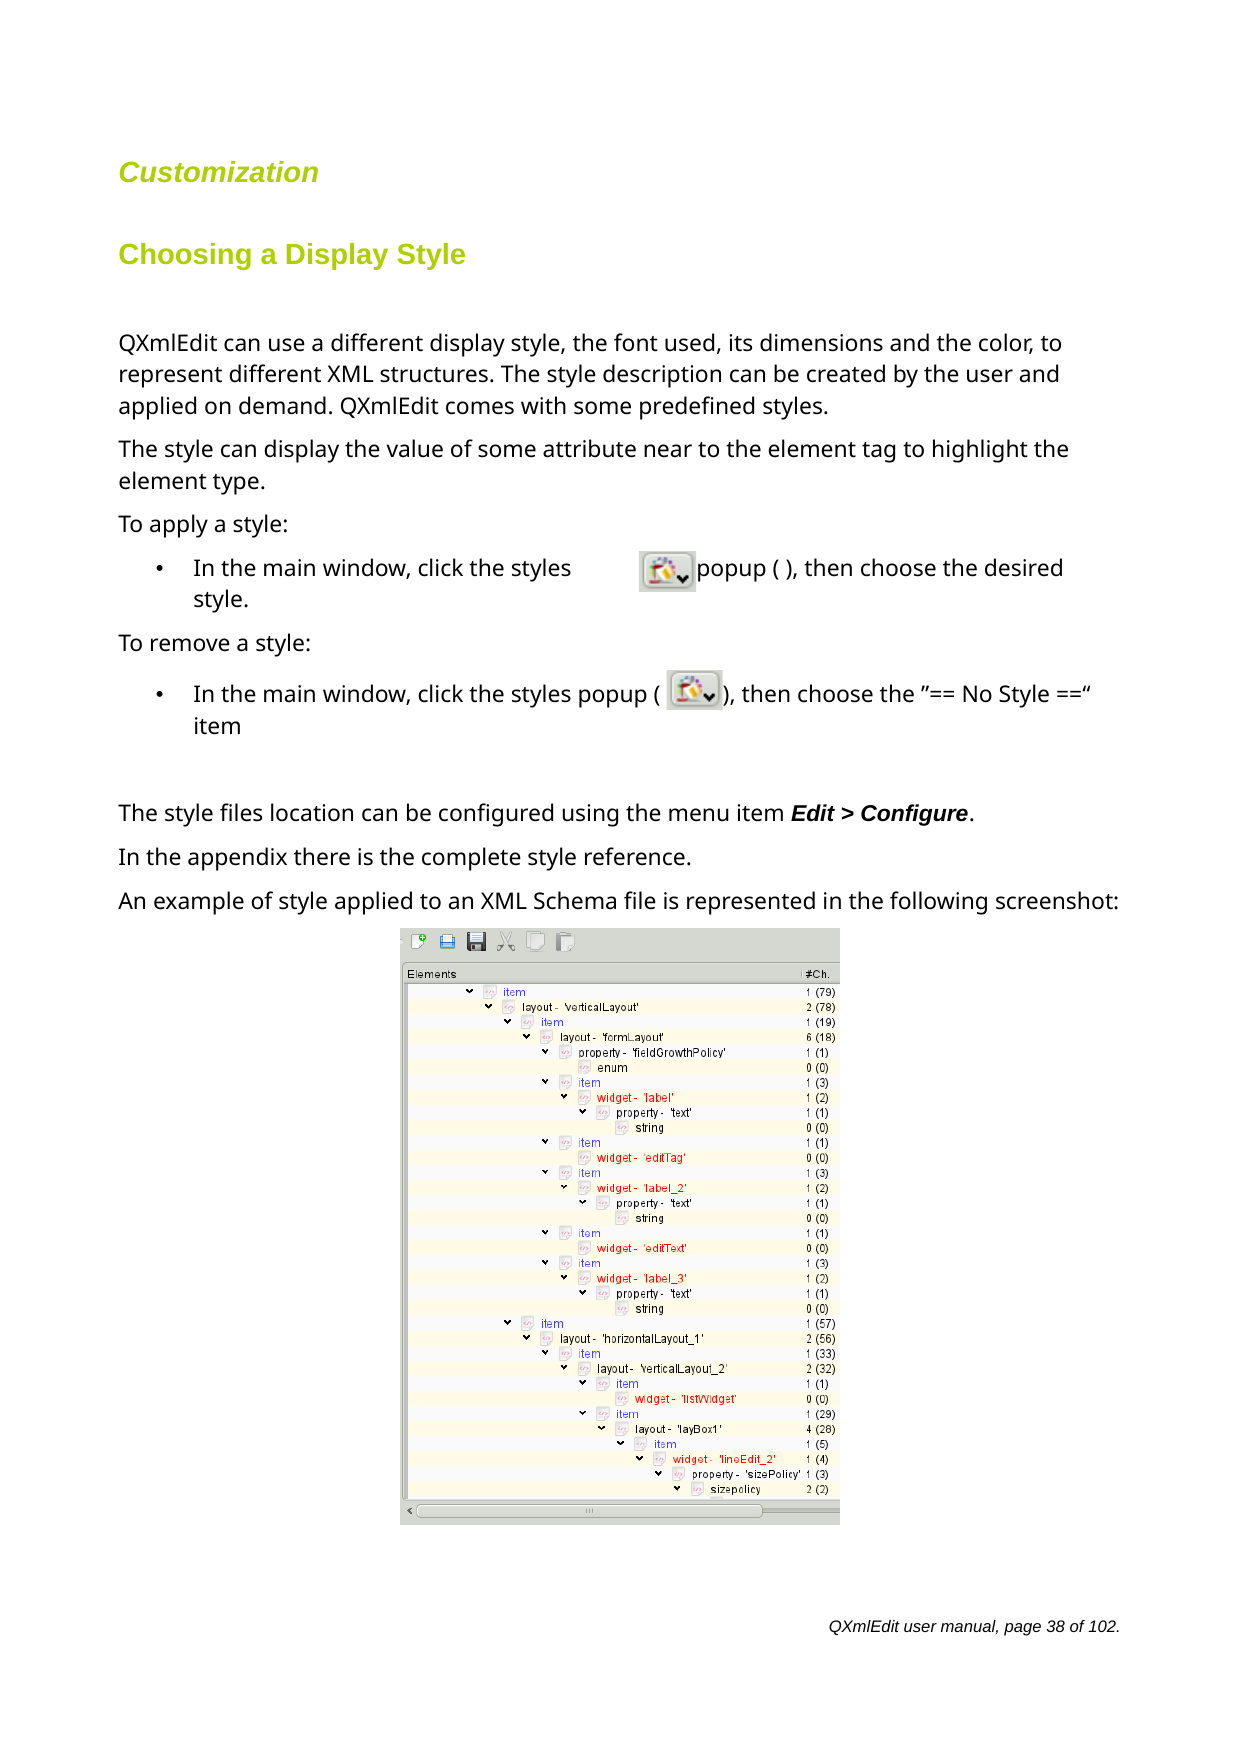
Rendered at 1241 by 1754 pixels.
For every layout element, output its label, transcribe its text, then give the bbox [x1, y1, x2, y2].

subtitle Choosing a Display Style [118, 237, 1122, 271]
text To apply a style: [118, 508, 1122, 539]
text To remove a style: [118, 627, 1122, 658]
text QXmlEdit can use a different display style, the font used, its dimensions and the color, to represent different XML structures. The style description can be created by the user and applied on demand. QXmlEdit comes with some predefined styles. [118, 327, 1122, 421]
picture [666, 670, 723, 710]
list In the main window, click the styles popup ( ), then choose the desired style. [156, 552, 1122, 614]
list In the main window, click the styles popup ( ), then choose the ”== No Style ==“ item [156, 671, 1122, 741]
text In the appendix there is the complete style reference. [118, 841, 1122, 872]
picture [400, 928, 840, 1525]
text The style can display the value of some attribute near to the element tag to highlight the element type. [118, 433, 1122, 496]
subtitle Customization [118, 155, 1122, 188]
text An example of style applied to an XML Schema file is represented in the following screenshot: [118, 884, 1122, 916]
picture [638, 551, 697, 592]
text The style files location can be configured using the menu item Edit > Configure. [118, 797, 1122, 828]
